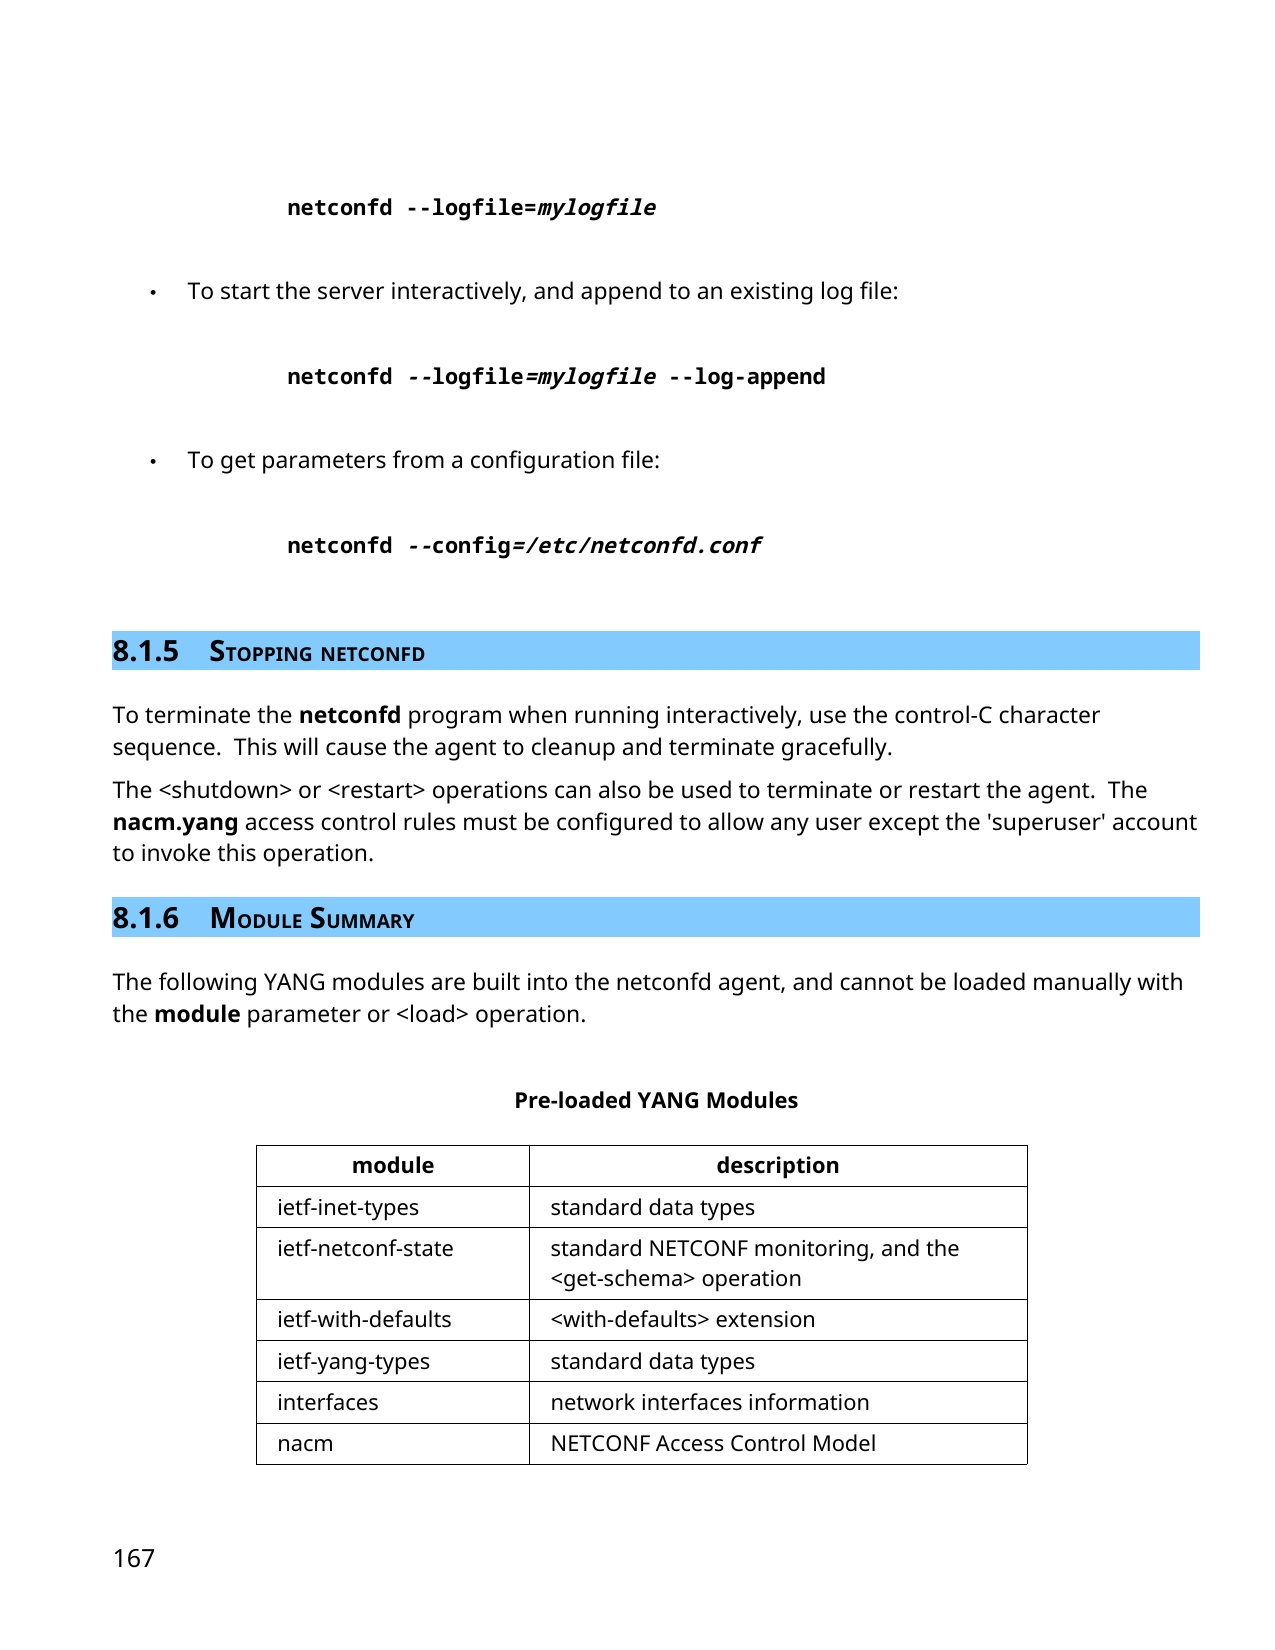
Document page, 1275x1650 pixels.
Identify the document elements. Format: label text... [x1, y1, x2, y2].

text netconfd --logfile=mylogfile --log-append [139, 361, 1200, 391]
table_cell ietf-netconf-state [257, 1228, 529, 1298]
text netconfd --logfile=mylogfile [139, 192, 1200, 222]
table_cell ietf-with-defaults [257, 1300, 529, 1340]
table_cell ietf-yang-types [257, 1341, 529, 1381]
subtitle Pre-loaded YANG Modules [127, 1085, 1185, 1115]
table_cell interfaces [257, 1382, 529, 1422]
text To terminate the netconfd program when running interactively, use the control-C character sequence. This will cause the agent to cleanup and terminate gracefully. [112, 699, 1200, 762]
table_cell standard data types [530, 1187, 1027, 1227]
text The <shutdown> or <restart> operations can also be used to terminate or restart the agent. The nacm.yang access control rules must be configured to allow any user except the 'superuser' account to invoke this operation. [112, 774, 1200, 868]
subtitle Stopping netconfd [112, 631, 1200, 670]
table_cell standard data types [530, 1341, 1027, 1381]
table_cell NETCONF Access Control Model [530, 1424, 1027, 1464]
table_cell <with-defaults> extension [530, 1300, 1027, 1340]
list To get parameters from a configuration file: [150, 444, 1200, 476]
table_header module [257, 1146, 529, 1186]
text The following YANG modules are built into the netconfd agent, and cannot be loaded manually with the module parameter or <load> operation. [112, 966, 1200, 1029]
text netconfd --config=/etc/netconfd.conf [139, 530, 1200, 560]
table_cell network interfaces information [530, 1382, 1027, 1422]
list To start the server interactively, and append to an existing log file: [150, 275, 1200, 307]
table_cell standard NETCONF monitoring, and the <get-schema> operation [530, 1228, 1027, 1298]
subtitle Module Summary [112, 897, 1200, 937]
table_header description [530, 1146, 1027, 1186]
table_cell nacm [257, 1424, 529, 1464]
table_cell ietf-inet-types [257, 1187, 529, 1227]
